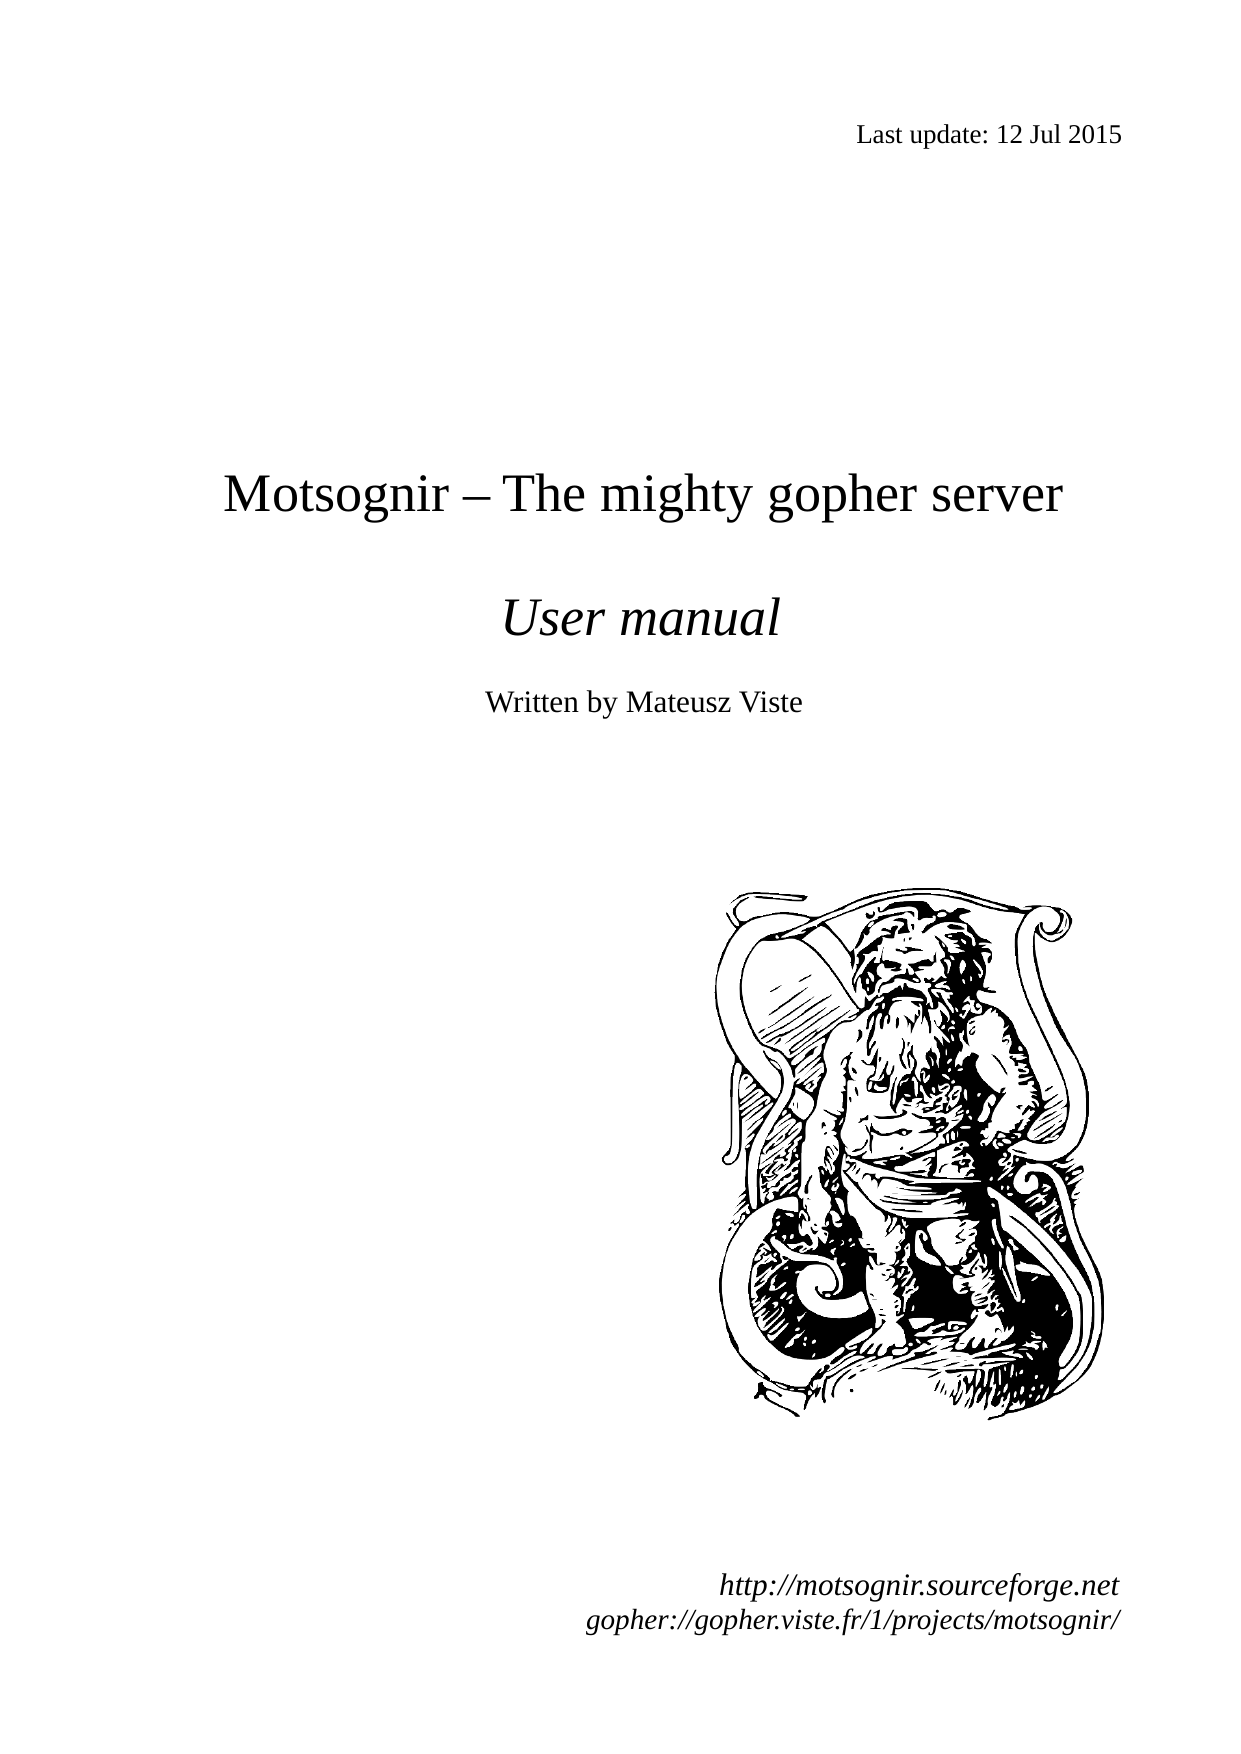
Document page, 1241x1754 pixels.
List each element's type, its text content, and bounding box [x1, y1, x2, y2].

text Written by Mateusz Viste [118, 683, 1122, 719]
text Motsognir – The mighty gopher server [118, 461, 1122, 523]
text User manual [118, 585, 1122, 648]
picture [712, 885, 1106, 1422]
text Last update: 12 Jul 2015 [118, 118, 1122, 149]
